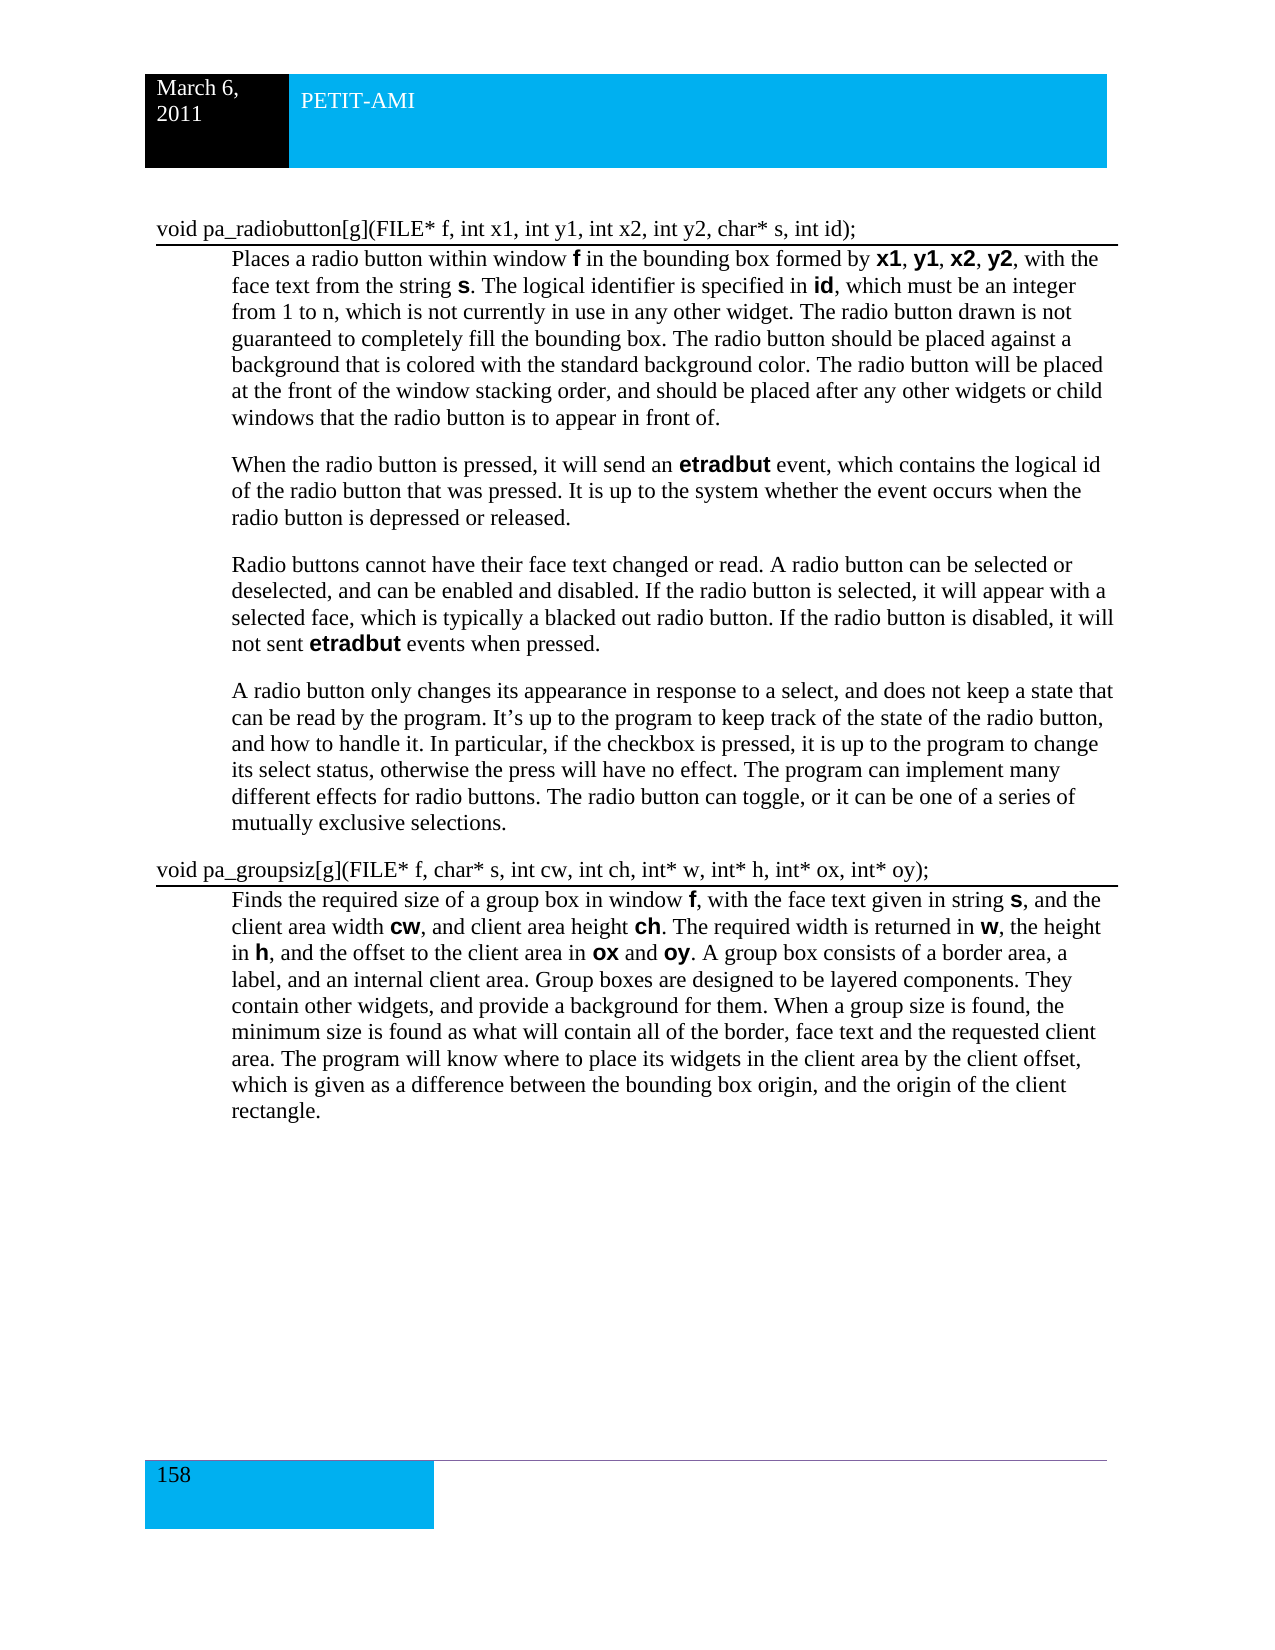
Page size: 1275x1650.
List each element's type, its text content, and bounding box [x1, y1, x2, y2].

text Finds the required size of a group box in window f, with the face text given in string s, and the client area width cw, and client area height ch. The required width is returned in w, the height in h, and the offset to the client area in ox and oy. A group box consists of a border area, a label, and an internal client area. Group boxes are designed to be layered components. They contain other widgets, and provide a background for them. When a group size is found, the minimum size is found as what will contain all of the border, face text and the requested client area. The program will know where to place its widgets in the client area by the client offset, which is given as a difference between the bounding box origin, and the origin of the client rectangle. [231, 887, 1118, 1124]
text Radio buttons cannot have their face text changed or read. A radio button can be selected or deselected, and can be enabled and disabled. If the radio button is selected, it will appear with a selected face, which is typically a blacked out radio button. If the radio button is disabled, it will not sent etradbut events when pressed. [231, 551, 1118, 656]
text void pa_radiobutton[g](FILE* f, int x1, int y1, int x2, int y2, char* s, int id); [156, 215, 1118, 244]
text void pa_groupsiz[g](FILE* f, char* s, int cw, int ch, int* w, int* h, int* ox, int* oy); [156, 856, 1118, 885]
text A radio button only changes its appearance in response to a select, and does not keep a state that can be read by the program. It’s up to the program to keep track of the state of the radio button, and how to handle it. In particular, if the checkbox is pressed, it is up to the program to change its select status, otherwise the press will have no effect. The program can implement many different effects for radio buttons. The radio button can toggle, or it can be one of a series of mutually exclusive selections. [231, 677, 1118, 835]
text Places a radio button within window f in the bounding box formed by x1, y1, x2, y2, with the face text from the string s. The logical identifier is specified in id, which must be an integer from 1 to n, which is not currently in use in any other widget. The radio button drawn is not guaranteed to completely fill the bounding box. The radio button should be placed against a background that is colored with the standard background color. The radio button will be placed at the front of the window stacking order, and should be placed after any other widgets or child windows that the radio button is to appear in front of. [231, 246, 1118, 430]
text When the radio button is pressed, it will send an etradbut event, which contains the logical id of the radio button that was pressed. It is up to the system whether the event occurs when the radio button is depressed or released. [231, 451, 1118, 530]
